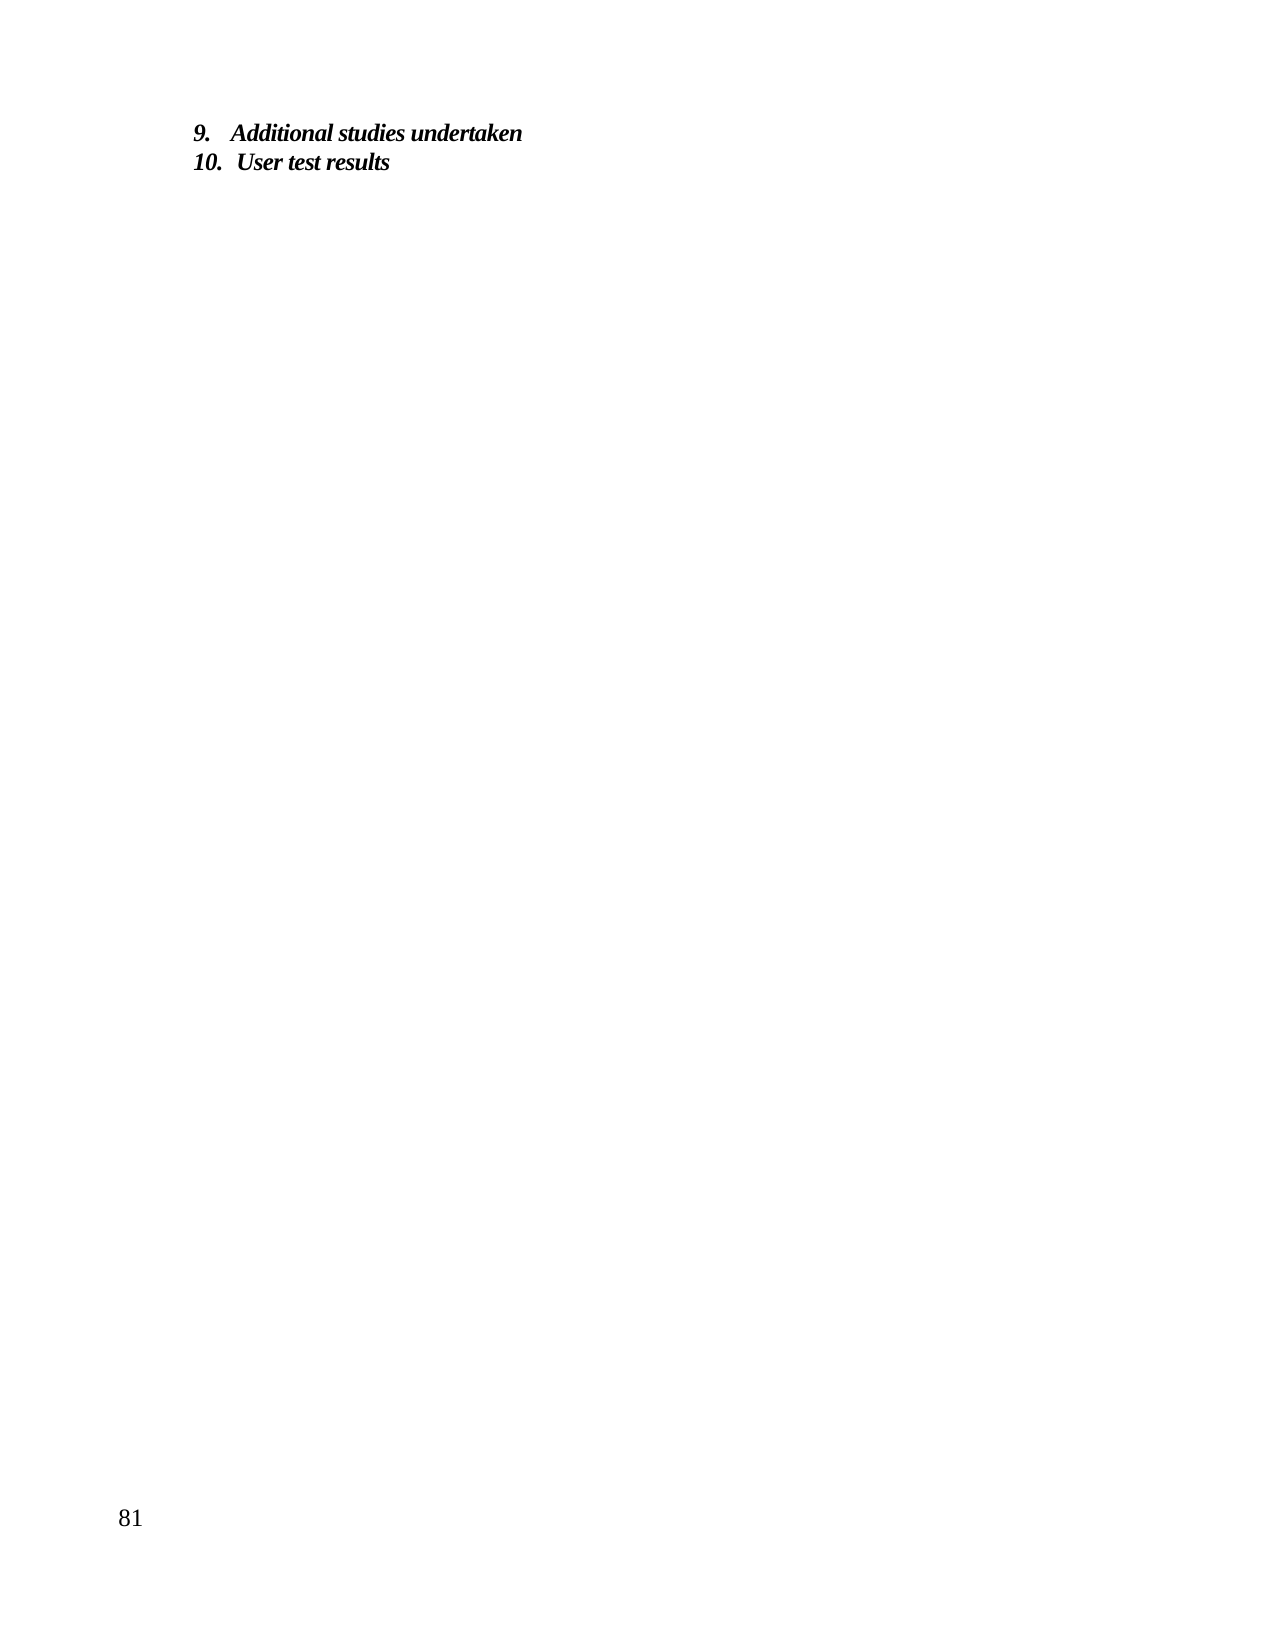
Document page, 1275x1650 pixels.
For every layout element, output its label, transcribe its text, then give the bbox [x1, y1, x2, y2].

list Additional studies undertaken [193, 118, 1157, 147]
list User test results [193, 147, 1157, 176]
